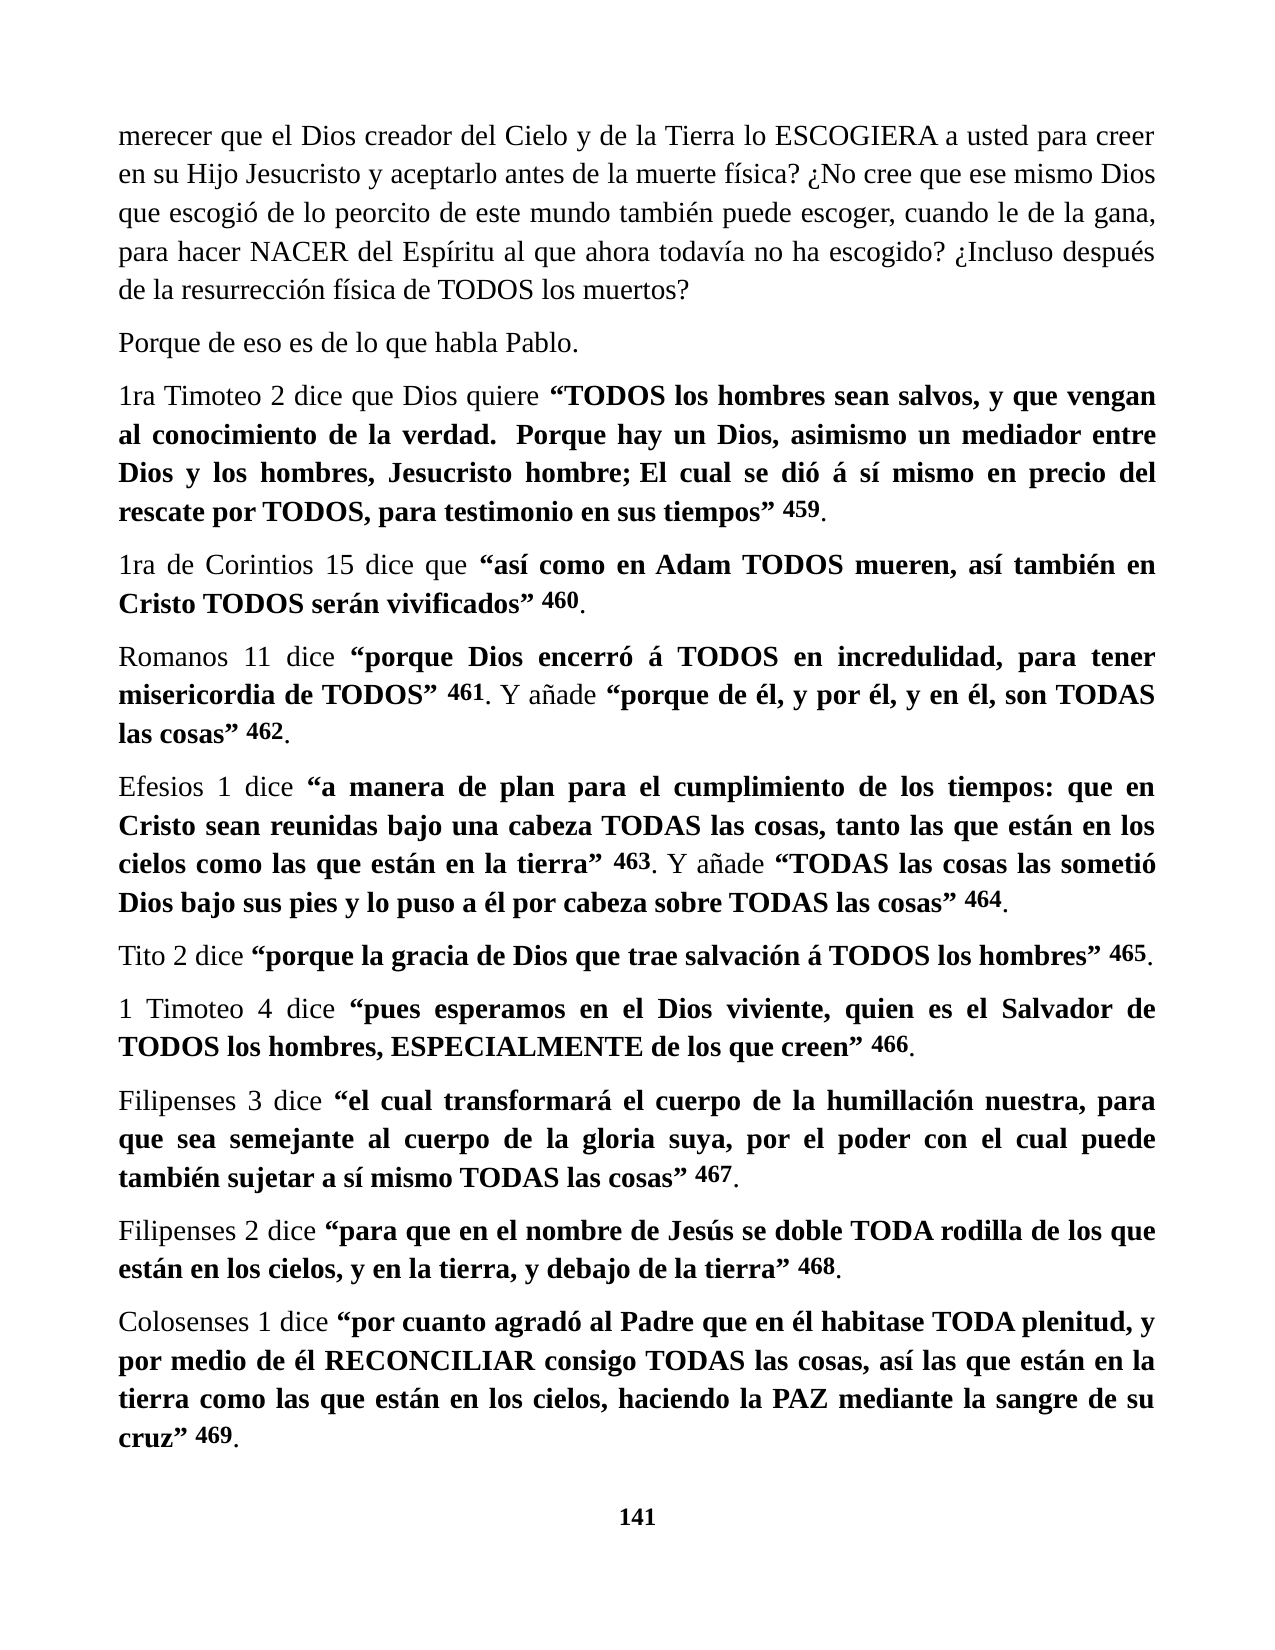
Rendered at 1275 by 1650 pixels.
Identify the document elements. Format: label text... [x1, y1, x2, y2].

text 1ra Timoteo 2 dice que Dios quiere “TODOS los hombres sean salvos, y que vengan al conocimiento de la verdad. Porque hay un Dios, asimismo un mediador entre Dios y los hombres, Jesucristo hombre; El cual se dió á sí mismo en precio del rescate por TODOS, para testimonio en sus tiempos” . [118, 378, 1157, 528]
text Tito 2 dice “porque la gracia de Dios que trae salvación á TODOS los hombres” . [118, 938, 1157, 971]
text 1 Timoteo 4 dice “pues esperamos en el Dios viviente, quien es el Salvador de TODOS los hombres, ESPECIALMENTE de los que creen” . [118, 991, 1157, 1063]
text Porque de eso es de lo que habla Pablo. [118, 325, 1157, 359]
text Filipenses 2 dice “para que en el nombre de Jesús se doble TODA rodilla de los que están en los cielos, y en la tierra, y debajo de la tierra” . [118, 1213, 1157, 1285]
text merecer que el Dios creador del Cielo y de la Tierra lo ESCOGIERA a usted para creer en su Hijo Jesucristo y aceptarlo antes de la muerte física? ¿No cree que ese mismo Dios que escogió de lo peorcito de este mundo también puede escoger, cuando le de la gana, para hacer NACER del Espíritu al que ahora todavía no ha escogido? ¿Incluso después de la resurrección física de TODOS los muertos? [118, 118, 1157, 306]
text Efesios 1 dice “a manera de plan para el cumplimiento de los tiempos: que en Cristo sean reunidas bajo una cabeza TODAS las cosas, tanto las que están en los cielos como las que están en la tierra” . Y añade “TODAS las cosas las sometió Dios bajo sus pies y lo puso a él por cabeza sobre TODAS las cosas” . [118, 769, 1157, 918]
text Colosenses 1 dice “por cuanto agradó al Padre que en él habitase TODA plenitud, y por medio de él RECONCILIAR consigo TODAS las cosas, así las que están en la tierra como las que están en los cielos, haciendo la PAZ mediante la sangre de su cruz” . [118, 1304, 1157, 1454]
text Filipenses 3 dice “el cual transformará el cuerpo de la humillación nuestra, para que sea semejante al cuerpo de la gloria suya, por el poder con el cual puede también sujetar a sí mismo TODAS las cosas” . [118, 1083, 1157, 1193]
text Romanos 11 dice “porque Dios encerró á TODOS en incredulidad, para tener misericordia de TODOS” . Y añade “porque de él, y por él, y en él, son TODAS las cosas” . [118, 639, 1157, 749]
text 1ra de Corintios 15 dice que “así como en Adam TODOS mueren, así también en Cristo TODOS serán vivificados” . [118, 547, 1157, 619]
